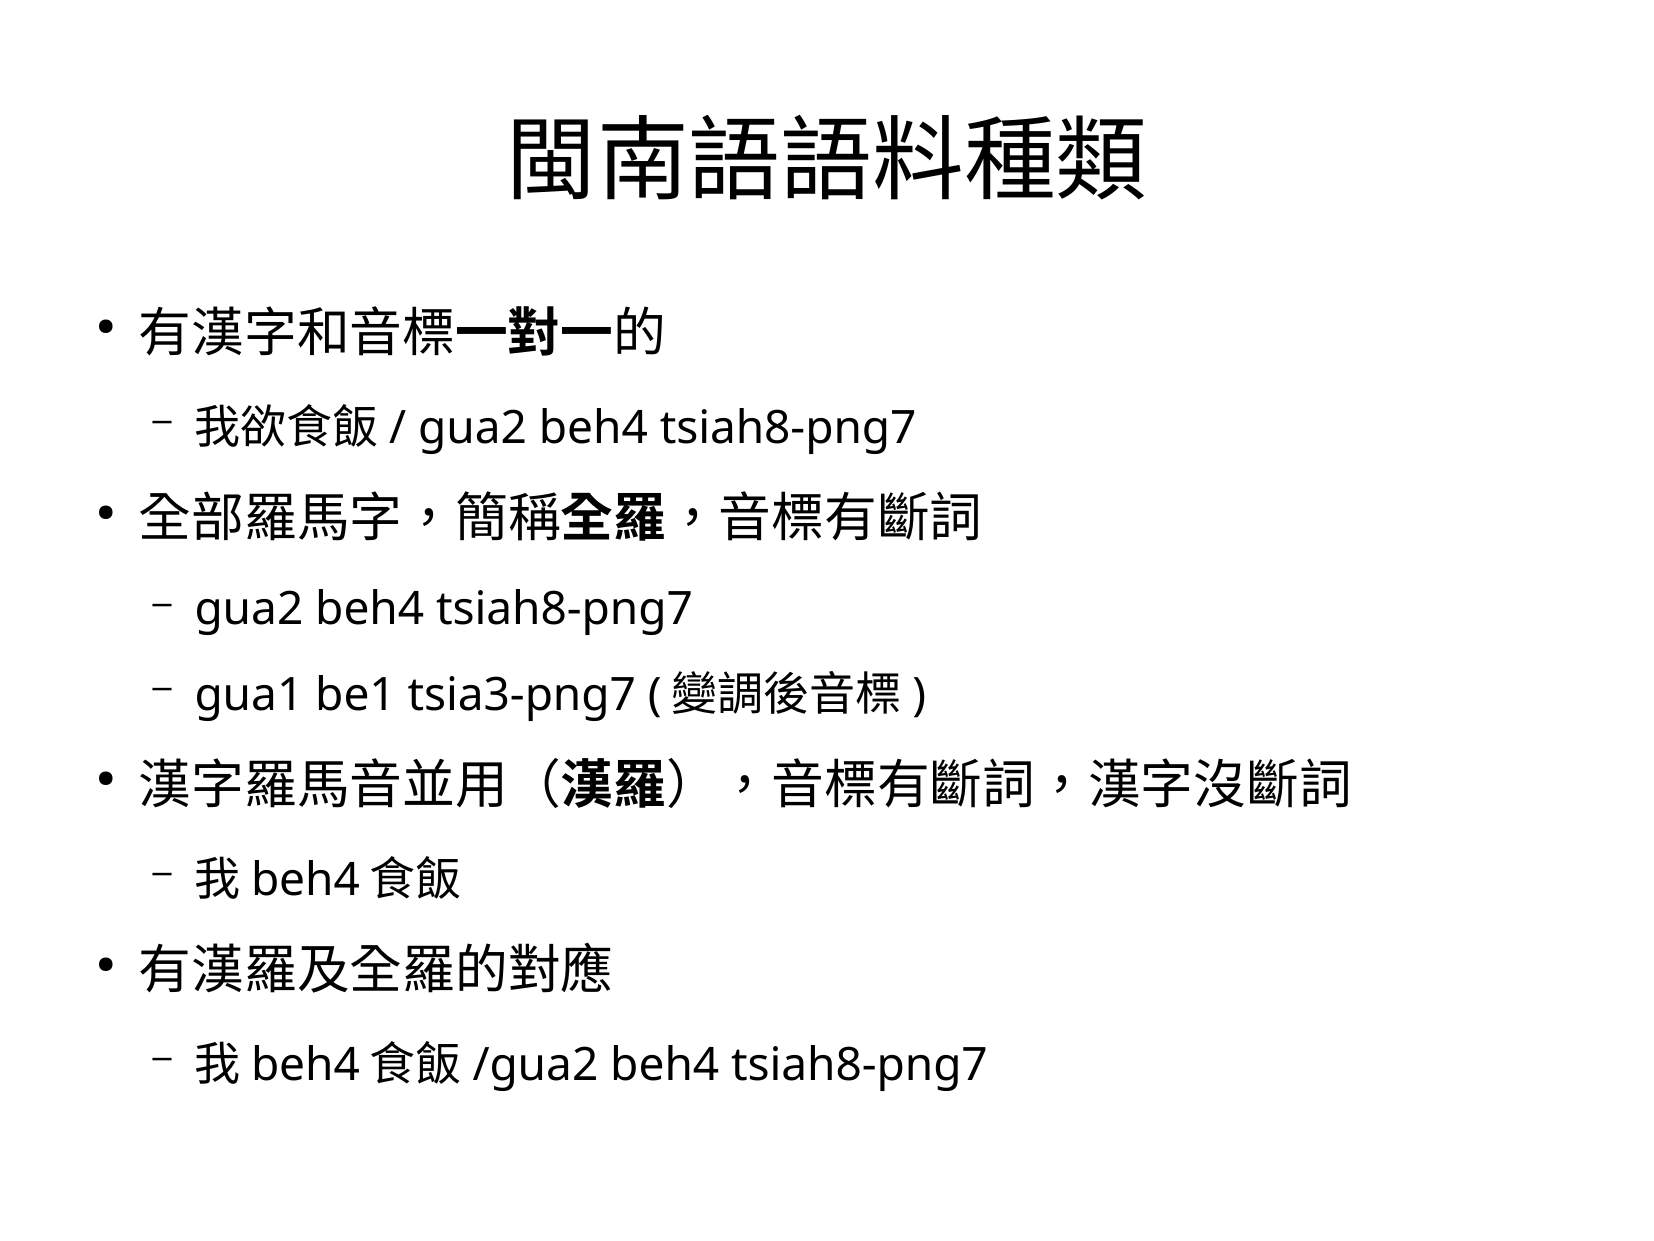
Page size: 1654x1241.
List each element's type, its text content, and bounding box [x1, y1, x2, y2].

title 閩南語語料種類 [82, 49, 1571, 257]
list 有漢字和音標一對一的 我欲食飯/ gua2 beh4 tsiah8-png7 全部羅馬字，簡稱全羅，音標有斷詞 gua2 beh4 tsiah8-png7 gua1 be1 tsia3-png7 (變調後音標) 漢字羅馬音並用（漢羅），音標有斷詞，漢字沒斷詞 我beh4食飯 有漢羅及全羅的對應 我beh4食飯/gua2 beh4 tsiah8-png7 [82, 290, 1538, 1099]
